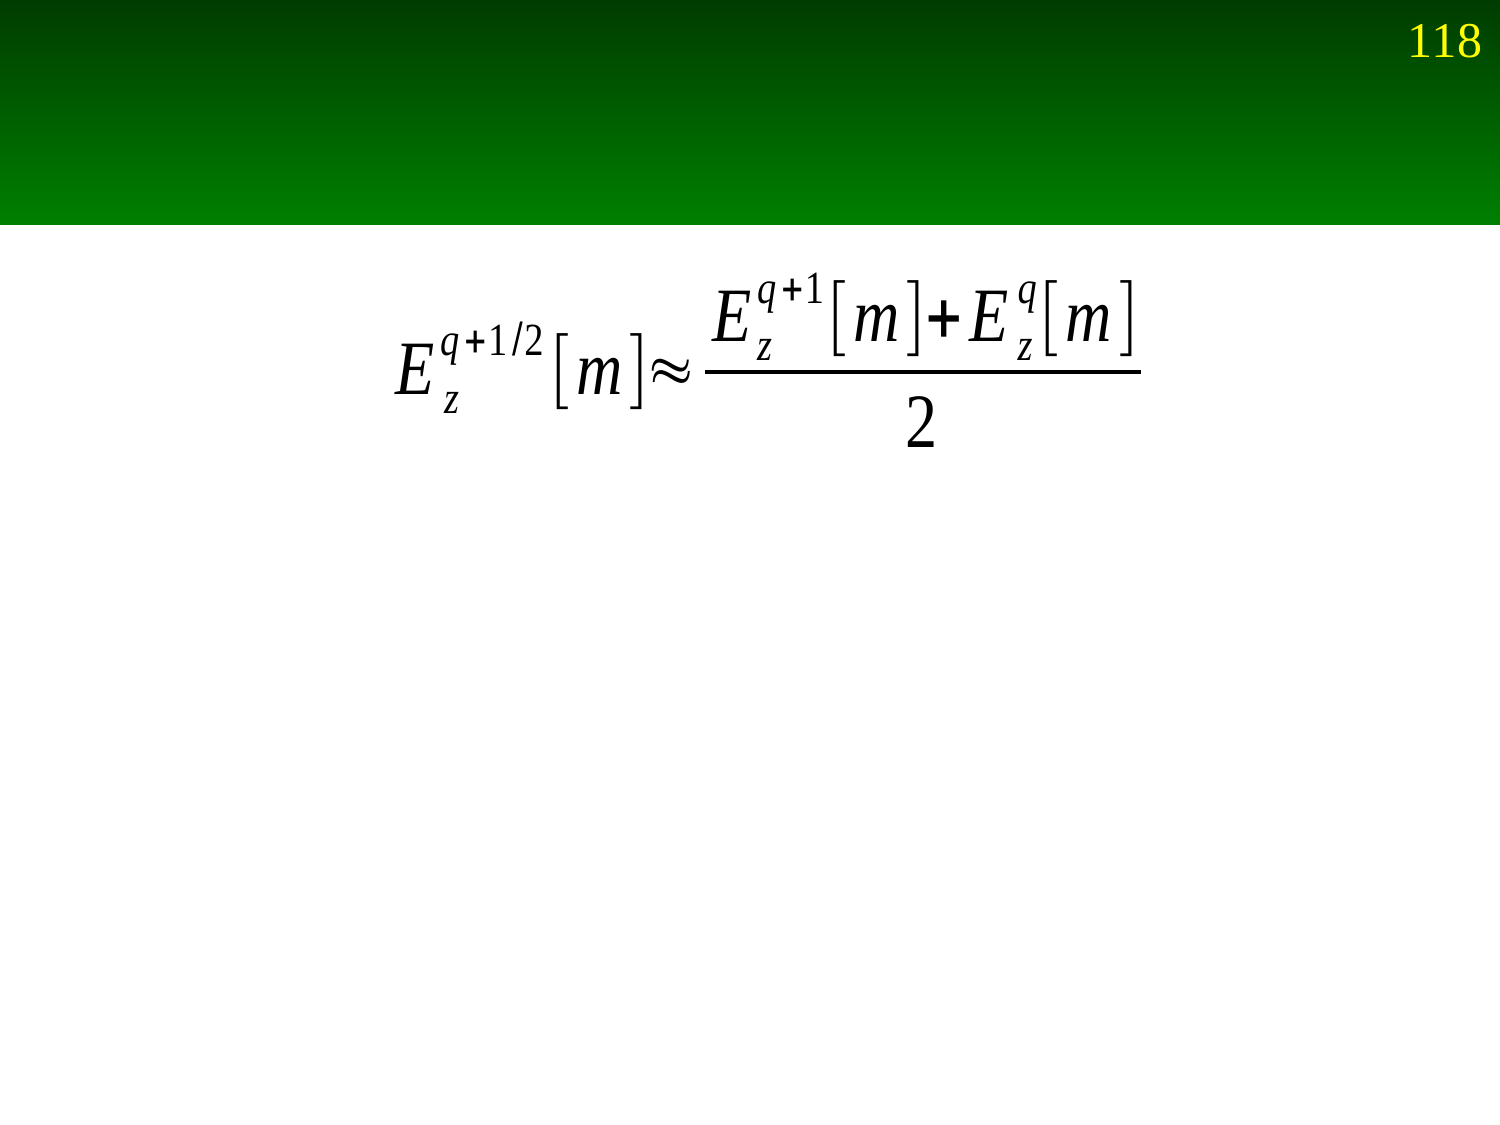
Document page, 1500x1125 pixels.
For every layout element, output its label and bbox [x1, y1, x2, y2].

chart [375, 259, 1158, 467]
